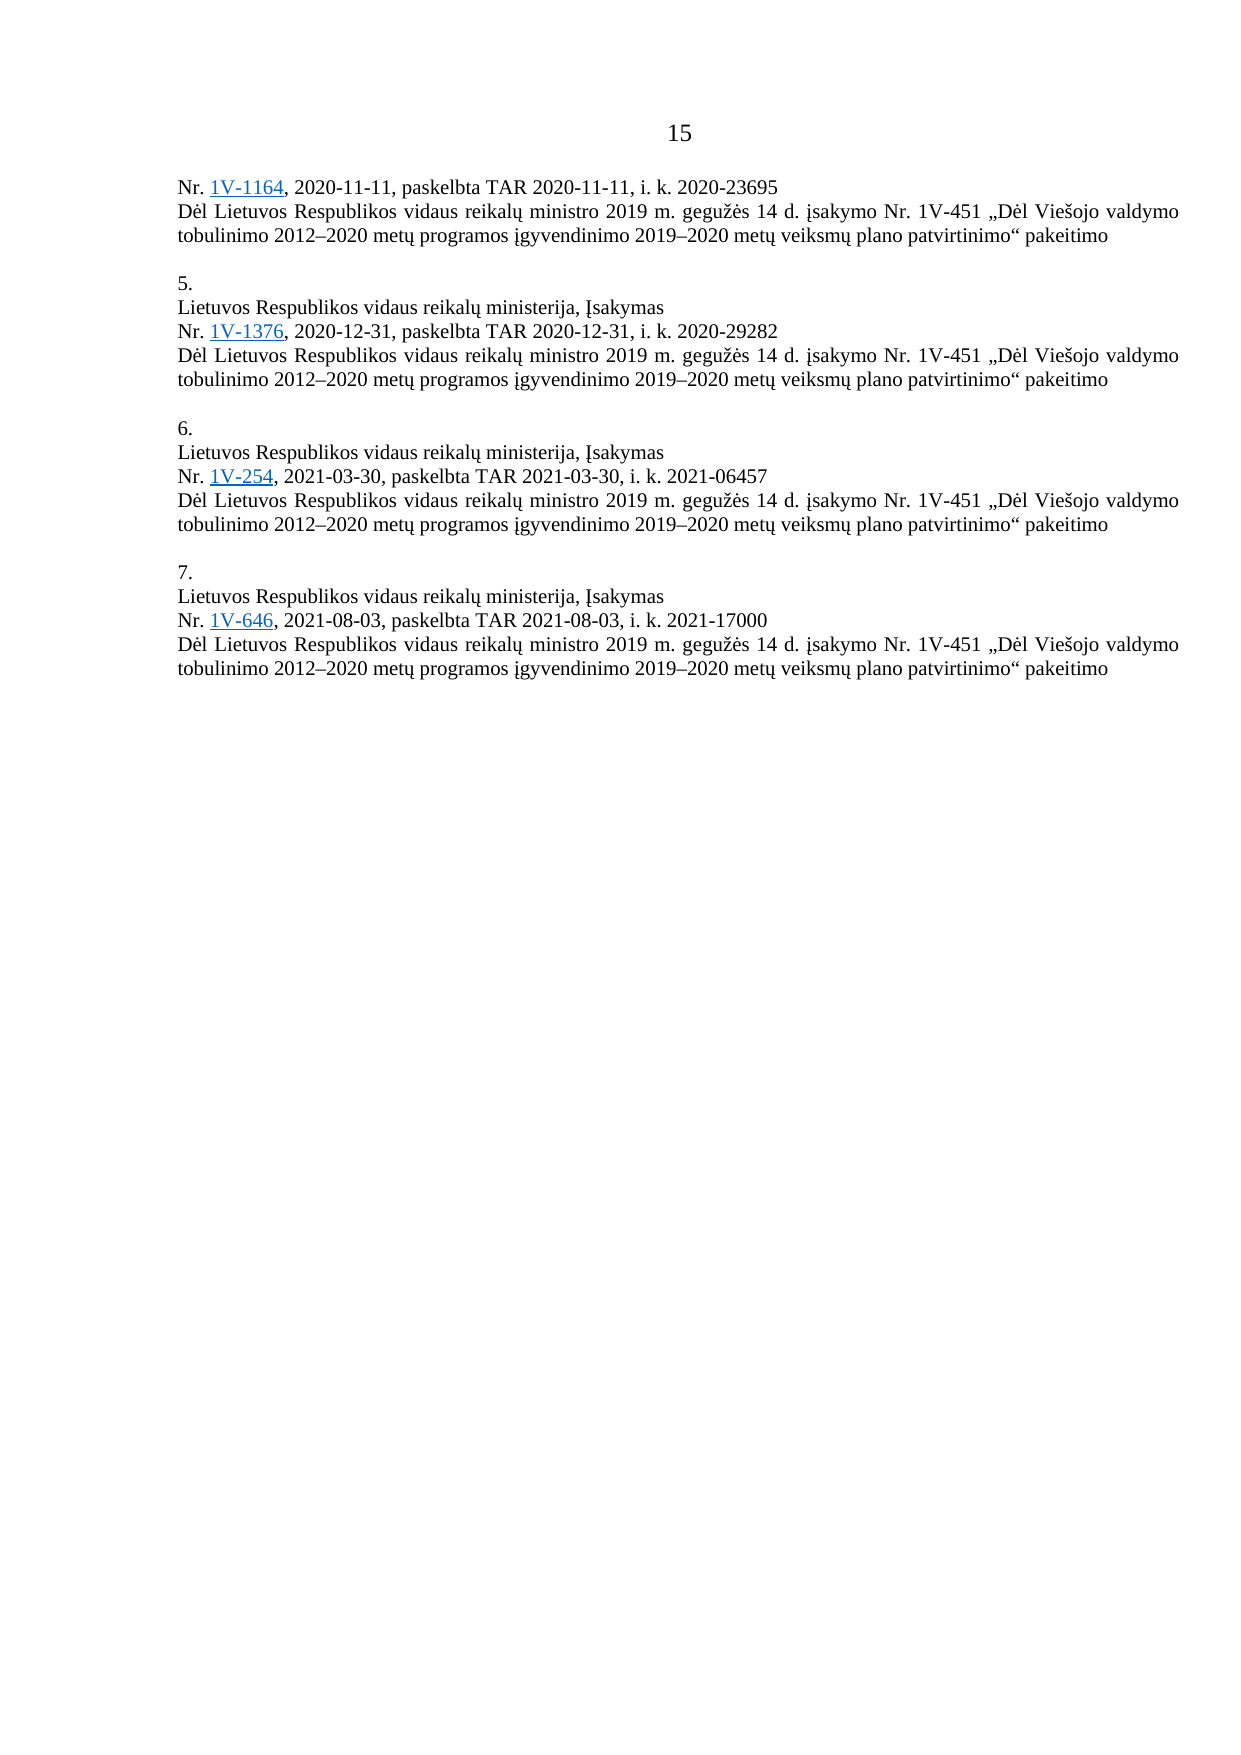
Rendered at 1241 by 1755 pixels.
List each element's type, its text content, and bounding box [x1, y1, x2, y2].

text Dėl Lietuvos Respublikos vidaus reikalų ministro 2019 m. gegužės 14 d. įsakymo Nr. 1V-451 „Dėl Viešojo valdymo tobulinimo 2012–2020 metų programos įgyvendinimo 2019–2020 metų veiksmų plano patvirtinimo“ pakeitimo [177, 343, 1181, 391]
text 5. [177, 271, 1181, 295]
text Lietuvos Respublikos vidaus reikalų ministerija, Įsakymas [177, 439, 1181, 464]
text Nr. 1V-646, 2021-08-03, paskelbta TAR 2021-08-03, i. k. 2021-17000 [177, 608, 1181, 632]
text Nr. 1V-254, 2021-03-30, paskelbta TAR 2021-03-30, i. k. 2021-06457 [177, 464, 1181, 488]
text Lietuvos Respublikos vidaus reikalų ministerija, Įsakymas [177, 584, 1181, 608]
text Dėl Lietuvos Respublikos vidaus reikalų ministro 2019 m. gegužės 14 d. įsakymo Nr. 1V-451 „Dėl Viešojo valdymo tobulinimo 2012–2020 metų programos įgyvendinimo 2019–2020 metų veiksmų plano patvirtinimo“ pakeitimo [177, 488, 1181, 536]
text Lietuvos Respublikos vidaus reikalų ministerija, Įsakymas [177, 295, 1181, 319]
text Dėl Lietuvos Respublikos vidaus reikalų ministro 2019 m. gegužės 14 d. įsakymo Nr. 1V-451 „Dėl Viešojo valdymo tobulinimo 2012–2020 metų programos įgyvendinimo 2019–2020 metų veiksmų plano patvirtinimo“ pakeitimo [177, 199, 1181, 247]
text Nr. 1V-1164, 2020-11-11, paskelbta TAR 2020-11-11, i. k. 2020-23695 [177, 175, 1181, 199]
text 7. [177, 560, 1181, 584]
text Nr. 1V-1376, 2020-12-31, paskelbta TAR 2020-12-31, i. k. 2020-29282 [177, 319, 1181, 343]
text Dėl Lietuvos Respublikos vidaus reikalų ministro 2019 m. gegužės 14 d. įsakymo Nr. 1V-451 „Dėl Viešojo valdymo tobulinimo 2012–2020 metų programos įgyvendinimo 2019–2020 metų veiksmų plano patvirtinimo“ pakeitimo [177, 632, 1181, 680]
text 6. [177, 416, 1181, 439]
